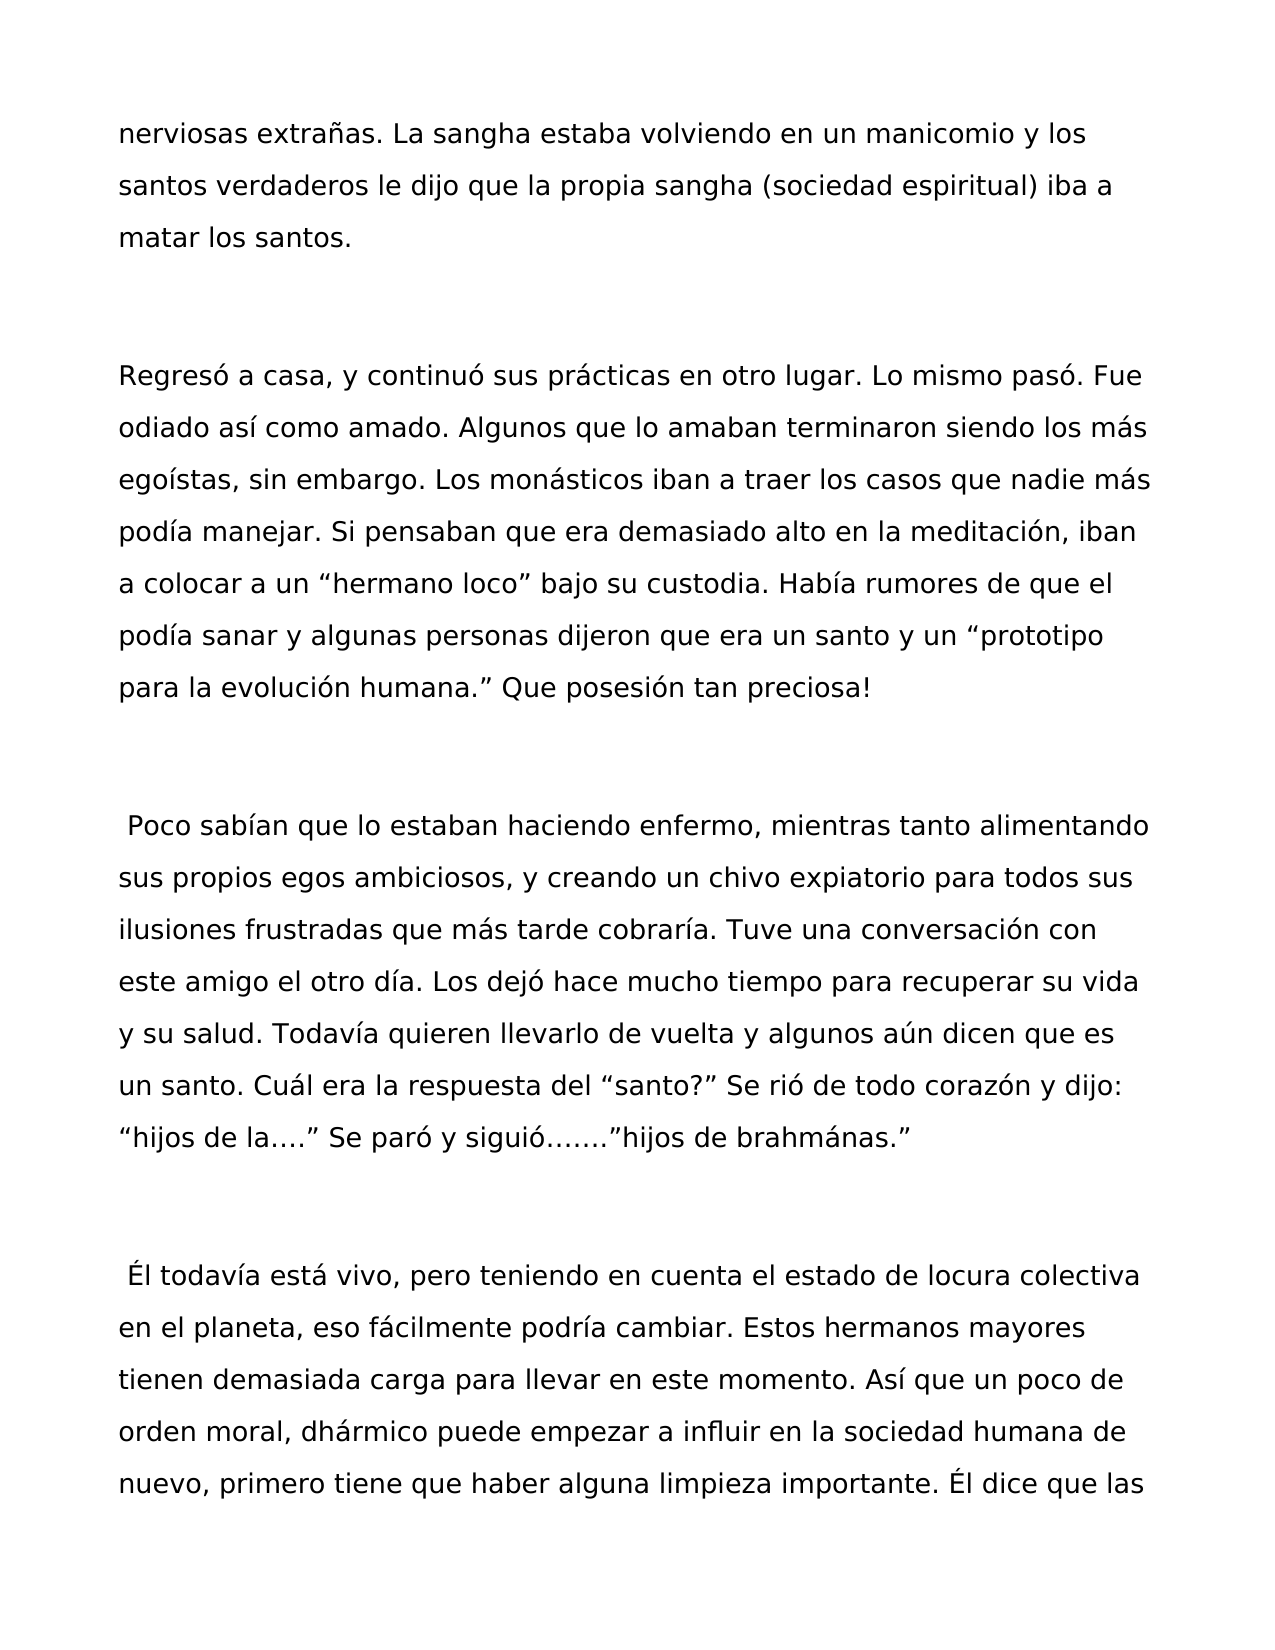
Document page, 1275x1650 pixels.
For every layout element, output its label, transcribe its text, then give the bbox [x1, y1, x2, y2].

text Regresó a casa, y continuó sus prácticas en otro lugar. Lo mismo pasó. Fue odiado así como amado. Algunos que lo amaban terminaron siendo los más egoístas, sin embargo. Los monásticos iban a traer los casos que nadie más podía manejar. Si pensaban que era demasiado alto en la meditación, iban a colocar a un “hermano loco” bajo su custodia. Había rumores de que el podía sanar y algunas personas dijeron que era un santo y un “prototipo para la evolución humana.” Que posesión tan preciosa! [118, 360, 1157, 704]
text Él todavía está vivo, pero teniendo en cuenta el estado de locura colectiva en el planeta, eso fácilmente podría cambiar. Estos hermanos mayores tienen demasiada carga para llevar en este momento. Así que un poco de orden moral, dhármico puede empezar a influir en la sociedad humana de nuevo, primero tiene que haber alguna limpieza importante. Él dice que las [118, 1261, 1157, 1500]
text Poco sabían que lo estaban haciendo enfermo, mientras tanto alimentando sus propios egos ambiciosos, y creando un chivo expiatorio para todos sus ilusiones frustradas que más tarde cobraría. Tuve una conversación con este amigo el otro día. Los dejó hace mucho tiempo para recuperar su vida y su salud. Todavía quieren llevarlo de vuelta y algunos aún dicen que es un santo. Cuál era la respuesta del “santo?” Se rió de todo corazón y dijo: “hijos de la….” Se paró y siguió…….”hijos de brahmánas.” [118, 810, 1157, 1154]
text nerviosas extrañas. La sangha estaba volviendo en un manicomio y los santos verdaderos le dijo que la propia sangha (sociedad espiritual) iba a matar los santos. [118, 118, 1157, 254]
